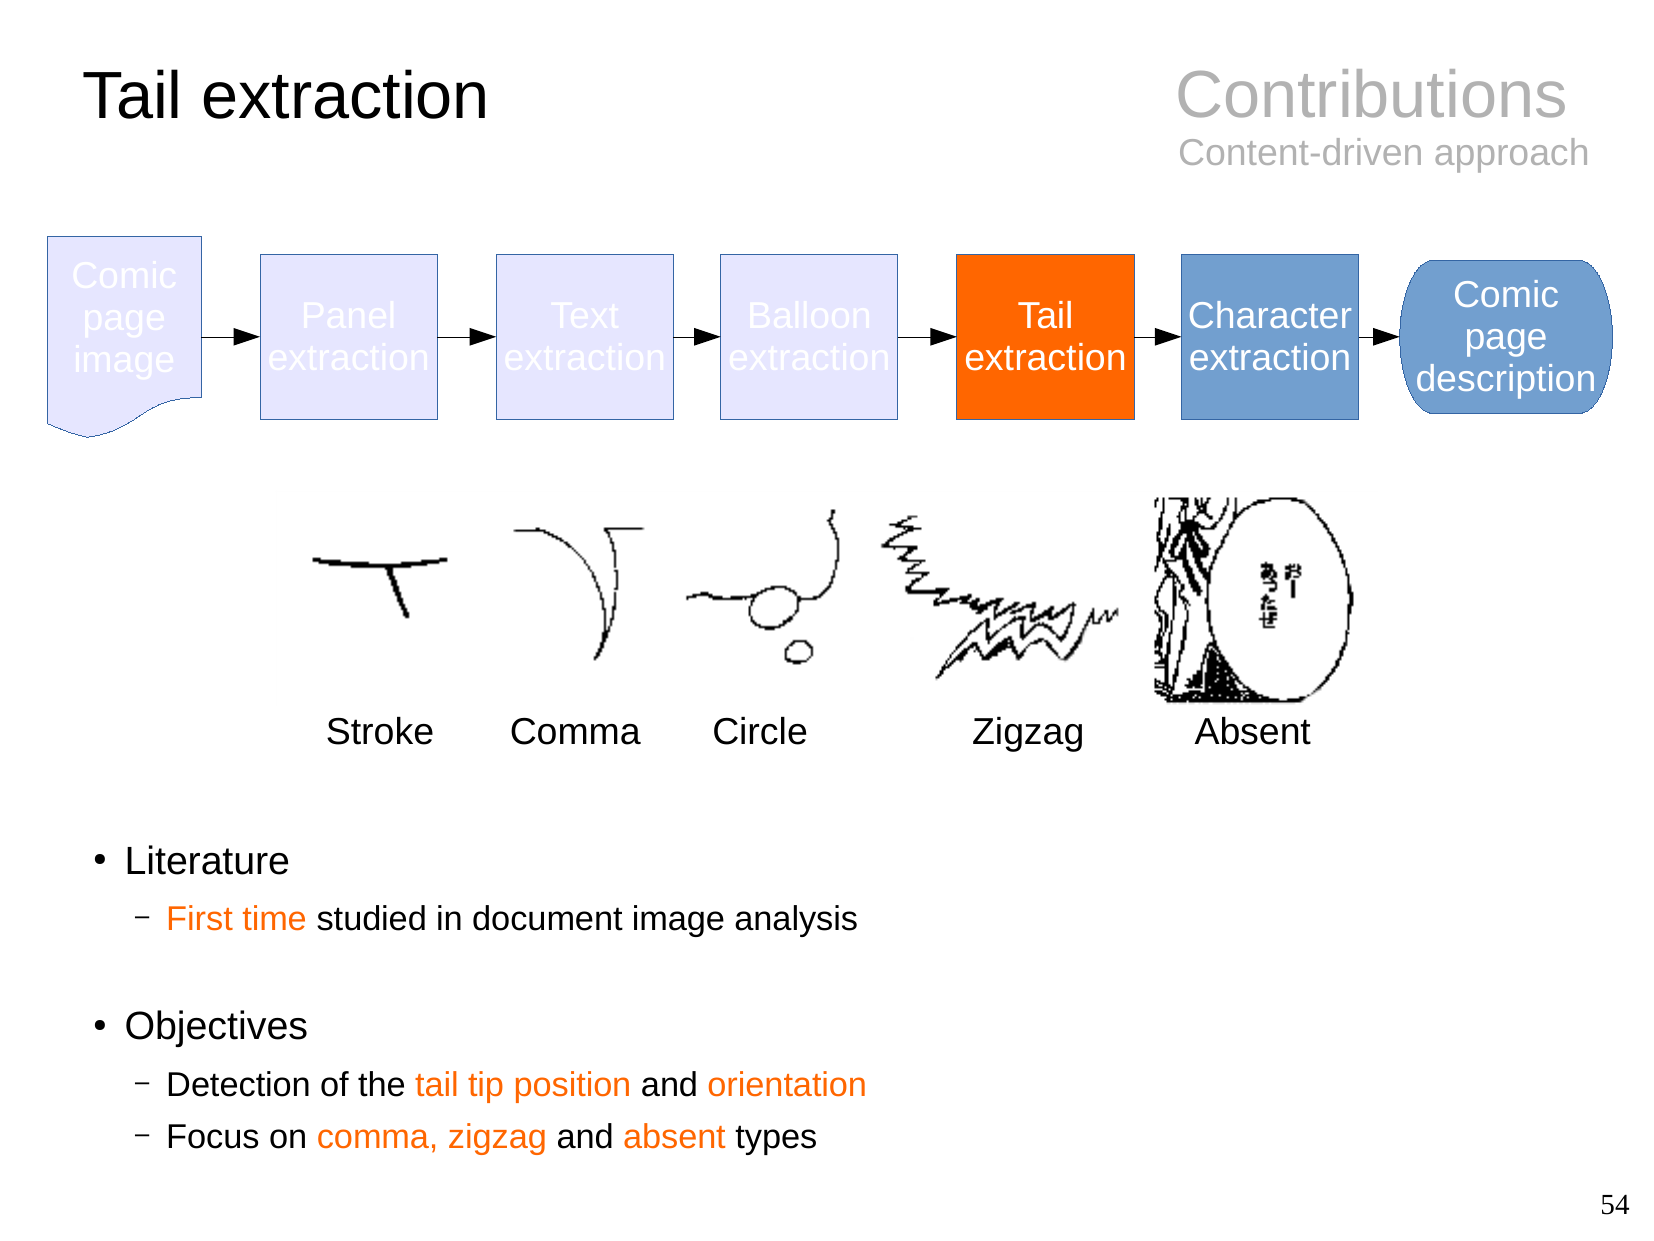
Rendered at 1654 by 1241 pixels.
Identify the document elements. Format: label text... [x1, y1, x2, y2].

text_box Zigzag [955, 702, 1102, 807]
text_box Comic page description [1399, 260, 1613, 414]
title Tail extraction [82, 49, 1571, 142]
text_box Tail extraction [956, 254, 1135, 420]
text_box Circle [687, 702, 833, 763]
text_box Stroke [307, 702, 453, 763]
list Literature First time studied in document image analysis Objectives Detection of the tail tip position and orientation Focus on comma, zigzag and absent types [82, 838, 1571, 1158]
text_box Character extraction [1181, 254, 1359, 420]
text_box Text extraction [496, 254, 674, 420]
text_box Comic page image [47, 236, 202, 438]
text_box Panel extraction [260, 254, 438, 420]
text_box Comma [486, 702, 664, 807]
picture [275, 490, 1378, 706]
text_box Balloon extraction [720, 254, 898, 420]
text_box Absent [1165, 702, 1341, 807]
